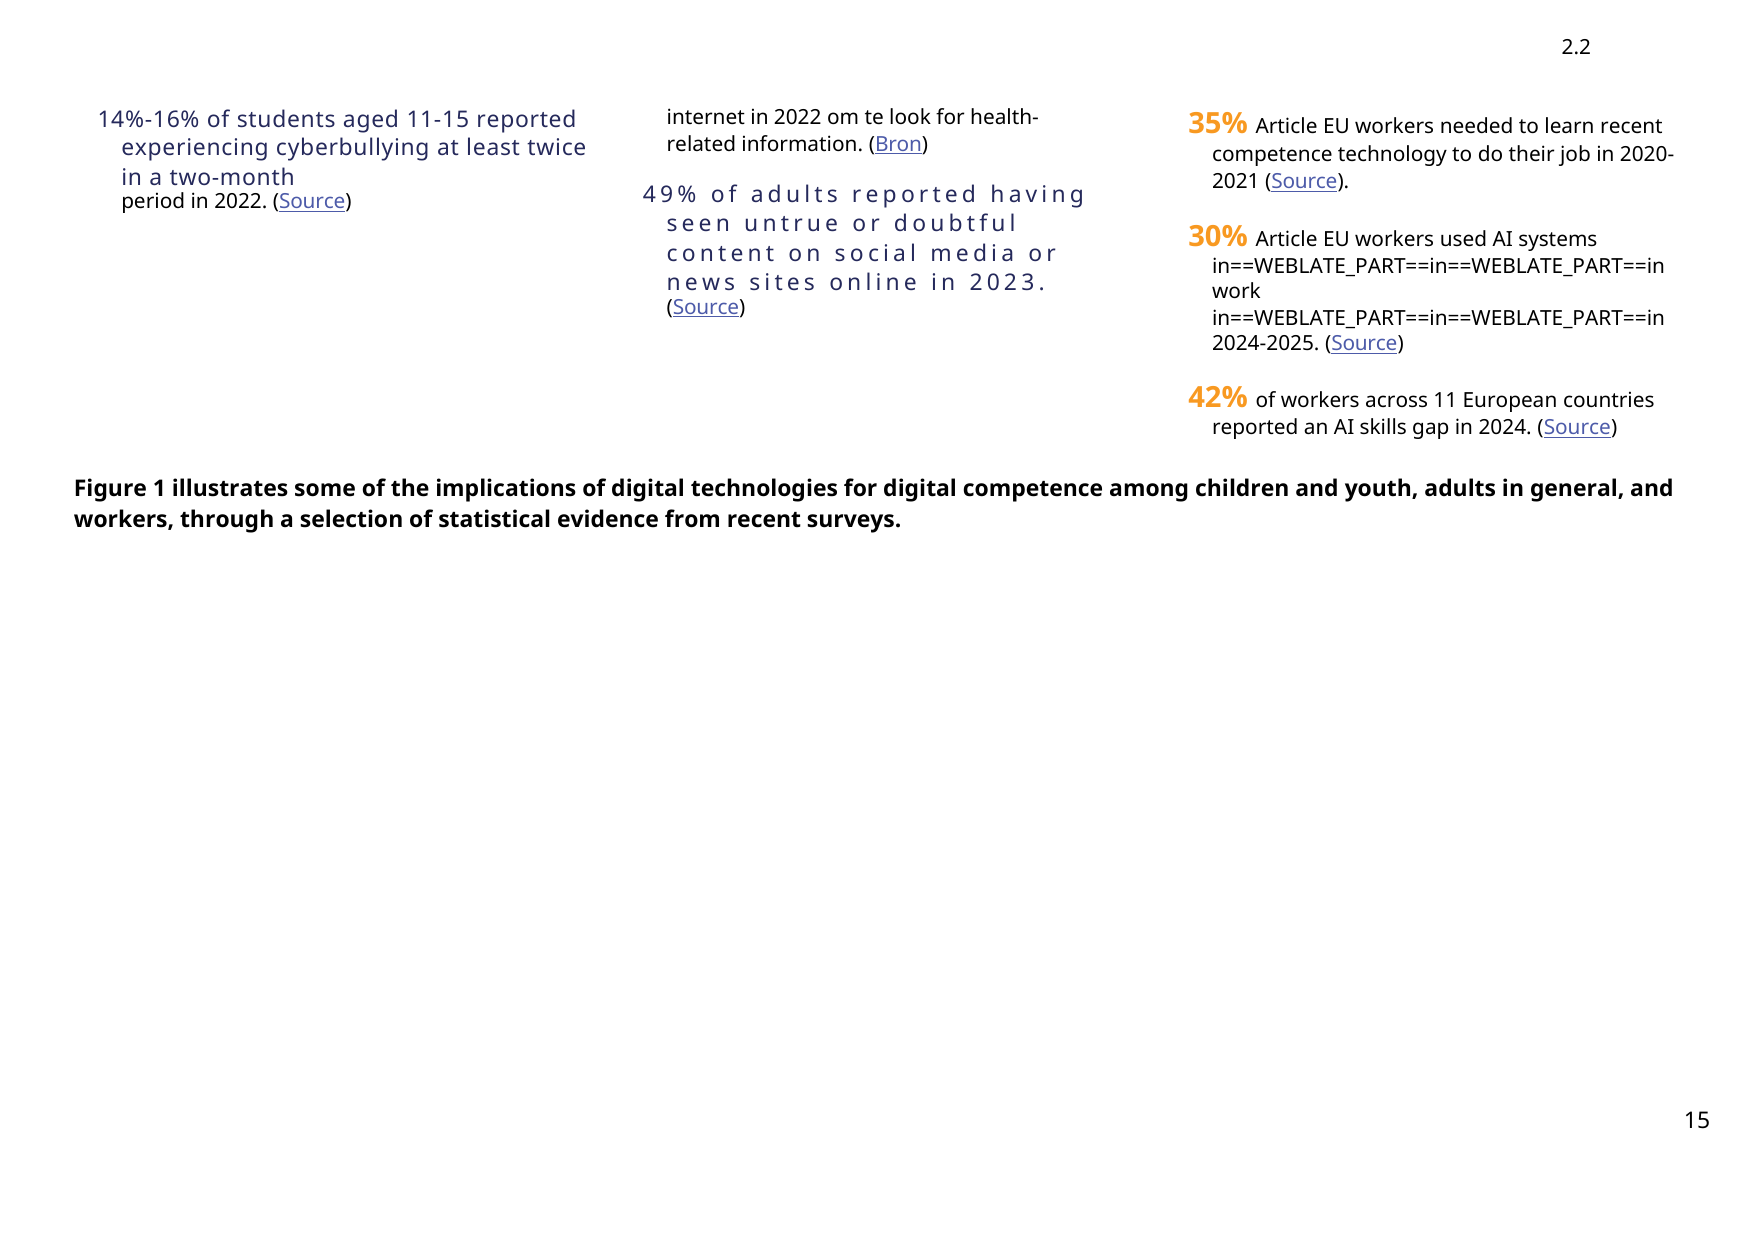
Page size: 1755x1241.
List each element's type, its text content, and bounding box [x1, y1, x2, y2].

table_cell 35% Article EU workers needed to learn recent competence technology to do their job in 2020-2021 (Source). 30% Article EU workers used AI systems in==WEBLATE_PART==in==WEBLATE_PART==in work in==WEBLATE_PART==in==WEBLATE_PART==in 2024-2025. (Source) 42% of workers across 11 European countries reported an AI skills gap in 2024. (Source) [1165, 82, 1710, 441]
text Figure 1 illustrates some of the implications of digital technologies for digital competence among children and youth, adults in general, and workers, through a selection of statistical evidence from recent surveys. [74, 472, 1710, 534]
table_cell internet in 2022 om te look for health-related information. (Bron) 49% of adults reported having seen untrue or doubtful content on social media or news sites online in 2023. (Source) [619, 82, 1165, 441]
table_cell 14%-16% of students aged 11-15 reported experiencing cyberbullying at least twice in a two-month period in 2022. (Source) [74, 82, 619, 441]
